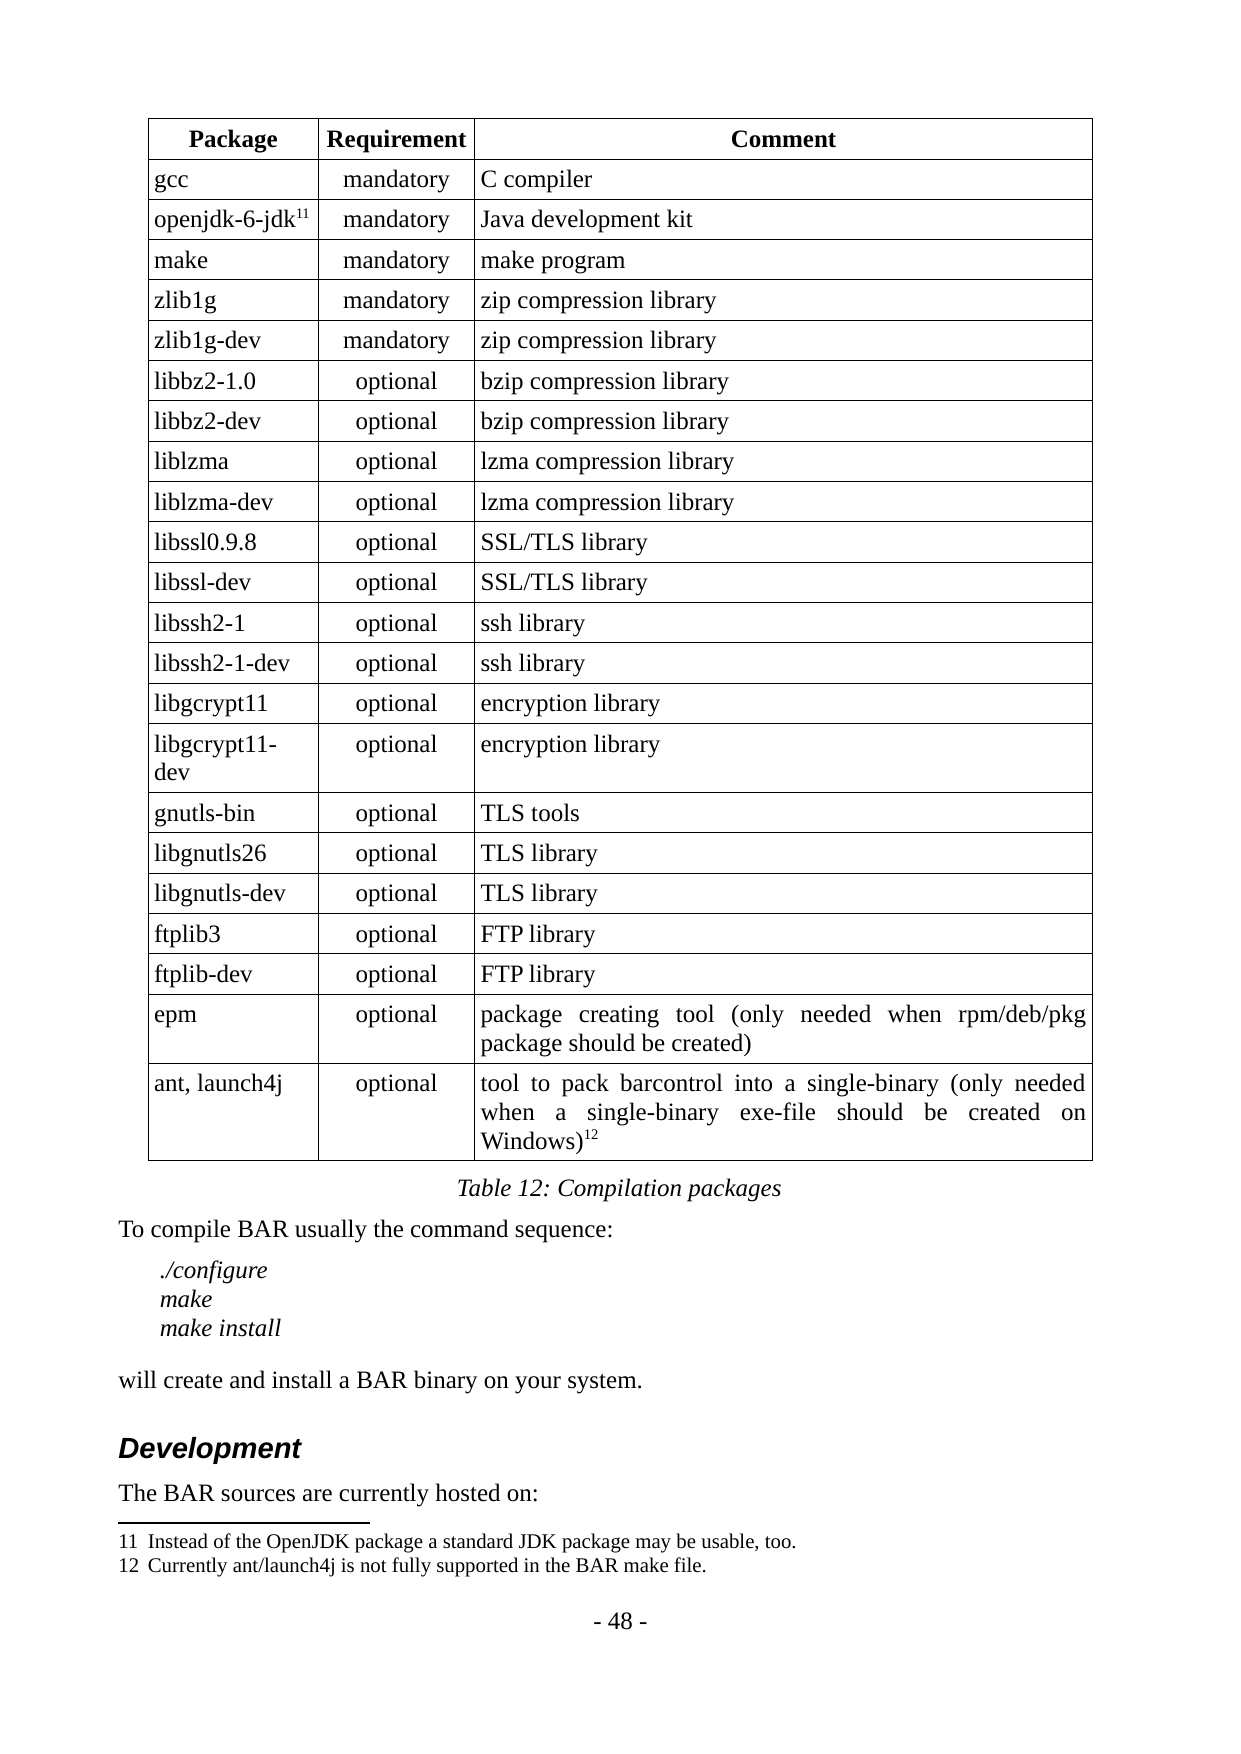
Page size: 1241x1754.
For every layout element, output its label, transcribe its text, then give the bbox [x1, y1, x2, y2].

table_cell liblzma [149, 442, 318, 481]
table_cell TLS tools [475, 793, 1092, 832]
table_cell ssh library [475, 643, 1092, 682]
table_cell FTP library [475, 914, 1092, 953]
text make install [159, 1313, 1122, 1342]
table_cell gcc [149, 160, 318, 199]
table_cell ssh library [475, 603, 1092, 642]
table_cell libbz2-dev [149, 401, 318, 441]
table_cell TLS library [475, 833, 1092, 872]
text make [159, 1284, 1122, 1313]
table_cell libssh2-1 [149, 603, 318, 642]
table_cell optional [319, 482, 474, 521]
table_cell libbz2-1.0 [149, 361, 318, 400]
table_cell optional [319, 401, 474, 441]
table_cell optional [319, 563, 474, 602]
table_cell encryption library [475, 684, 1092, 723]
table_cell optional [319, 874, 474, 913]
table_cell ftplib-dev [149, 954, 318, 993]
table_cell Java development kit [475, 200, 1092, 239]
table_cell C compiler [475, 160, 1092, 199]
table_cell FTP library [475, 954, 1092, 993]
table_cell epm [149, 995, 318, 1062]
table_cell mandatory [319, 280, 474, 320]
table_cell optional [319, 954, 474, 993]
text The BAR sources are currently hosted on: [118, 1478, 1122, 1506]
table_cell optional [319, 684, 474, 723]
table_cell ftplib3 [149, 914, 318, 953]
table_cell optional [319, 724, 474, 792]
table_cell optional [319, 603, 474, 642]
table_cell optional [319, 914, 474, 953]
table_header Comment [475, 119, 1092, 158]
text Table 12: Compilation packages [118, 1173, 1122, 1202]
table_cell optional [319, 833, 474, 872]
table_cell optional [319, 793, 474, 832]
table_cell SSL/TLS library [475, 522, 1092, 562]
table_cell libssl-dev [149, 563, 318, 602]
table_cell bzip compression library [475, 401, 1092, 441]
table_cell zip compression library [475, 321, 1092, 360]
subtitle Development [118, 1432, 1122, 1465]
table_cell optional [319, 1064, 474, 1160]
table_cell lzma compression library [475, 442, 1092, 481]
table_cell zip compression library [475, 280, 1092, 320]
table_cell libssl0.9.8 [149, 522, 318, 562]
text To compile BAR usually the command sequence: [118, 1214, 1122, 1243]
text ./configure [159, 1255, 1122, 1284]
table_cell optional [319, 995, 474, 1062]
table_cell libgnutls26 [149, 833, 318, 872]
table_cell optional [319, 643, 474, 682]
table_cell zlib1g [149, 280, 318, 320]
table_cell libgcrypt11 [149, 684, 318, 723]
table_cell TLS library [475, 874, 1092, 913]
table_header Package [149, 119, 318, 158]
table_cell SSL/TLS library [475, 563, 1092, 602]
table_cell optional [319, 442, 474, 481]
table_cell openjdk-6-jdk [149, 200, 318, 239]
table_cell make program [475, 240, 1092, 279]
table_cell mandatory [319, 200, 474, 239]
table_cell libgcrypt11-dev [149, 724, 318, 792]
table_cell mandatory [319, 321, 474, 360]
table_cell libgnutls-dev [149, 874, 318, 913]
table_cell mandatory [319, 160, 474, 199]
table_cell optional [319, 522, 474, 562]
table_cell package creating tool (only needed when rpm/deb/pkg package should be created) [475, 995, 1092, 1062]
table_cell gnutls-bin [149, 793, 318, 832]
table_cell make [149, 240, 318, 279]
table_header Requirement [319, 119, 474, 158]
table_cell tool to pack barcontrol into a single-binary (only needed when a single-binary exe-file should be created on Windows) [475, 1064, 1092, 1160]
text will create and install a BAR binary on your system. [118, 1365, 1122, 1394]
table_cell libssh2-1-dev [149, 643, 318, 682]
table_cell encryption library [475, 724, 1092, 792]
table_cell ant, launch4j [149, 1064, 318, 1160]
table_cell zlib1g-dev [149, 321, 318, 360]
table_cell bzip compression library [475, 361, 1092, 400]
table_cell lzma compression library [475, 482, 1092, 521]
table_cell optional [319, 361, 474, 400]
table_cell mandatory [319, 240, 474, 279]
table_cell liblzma-dev [149, 482, 318, 521]
